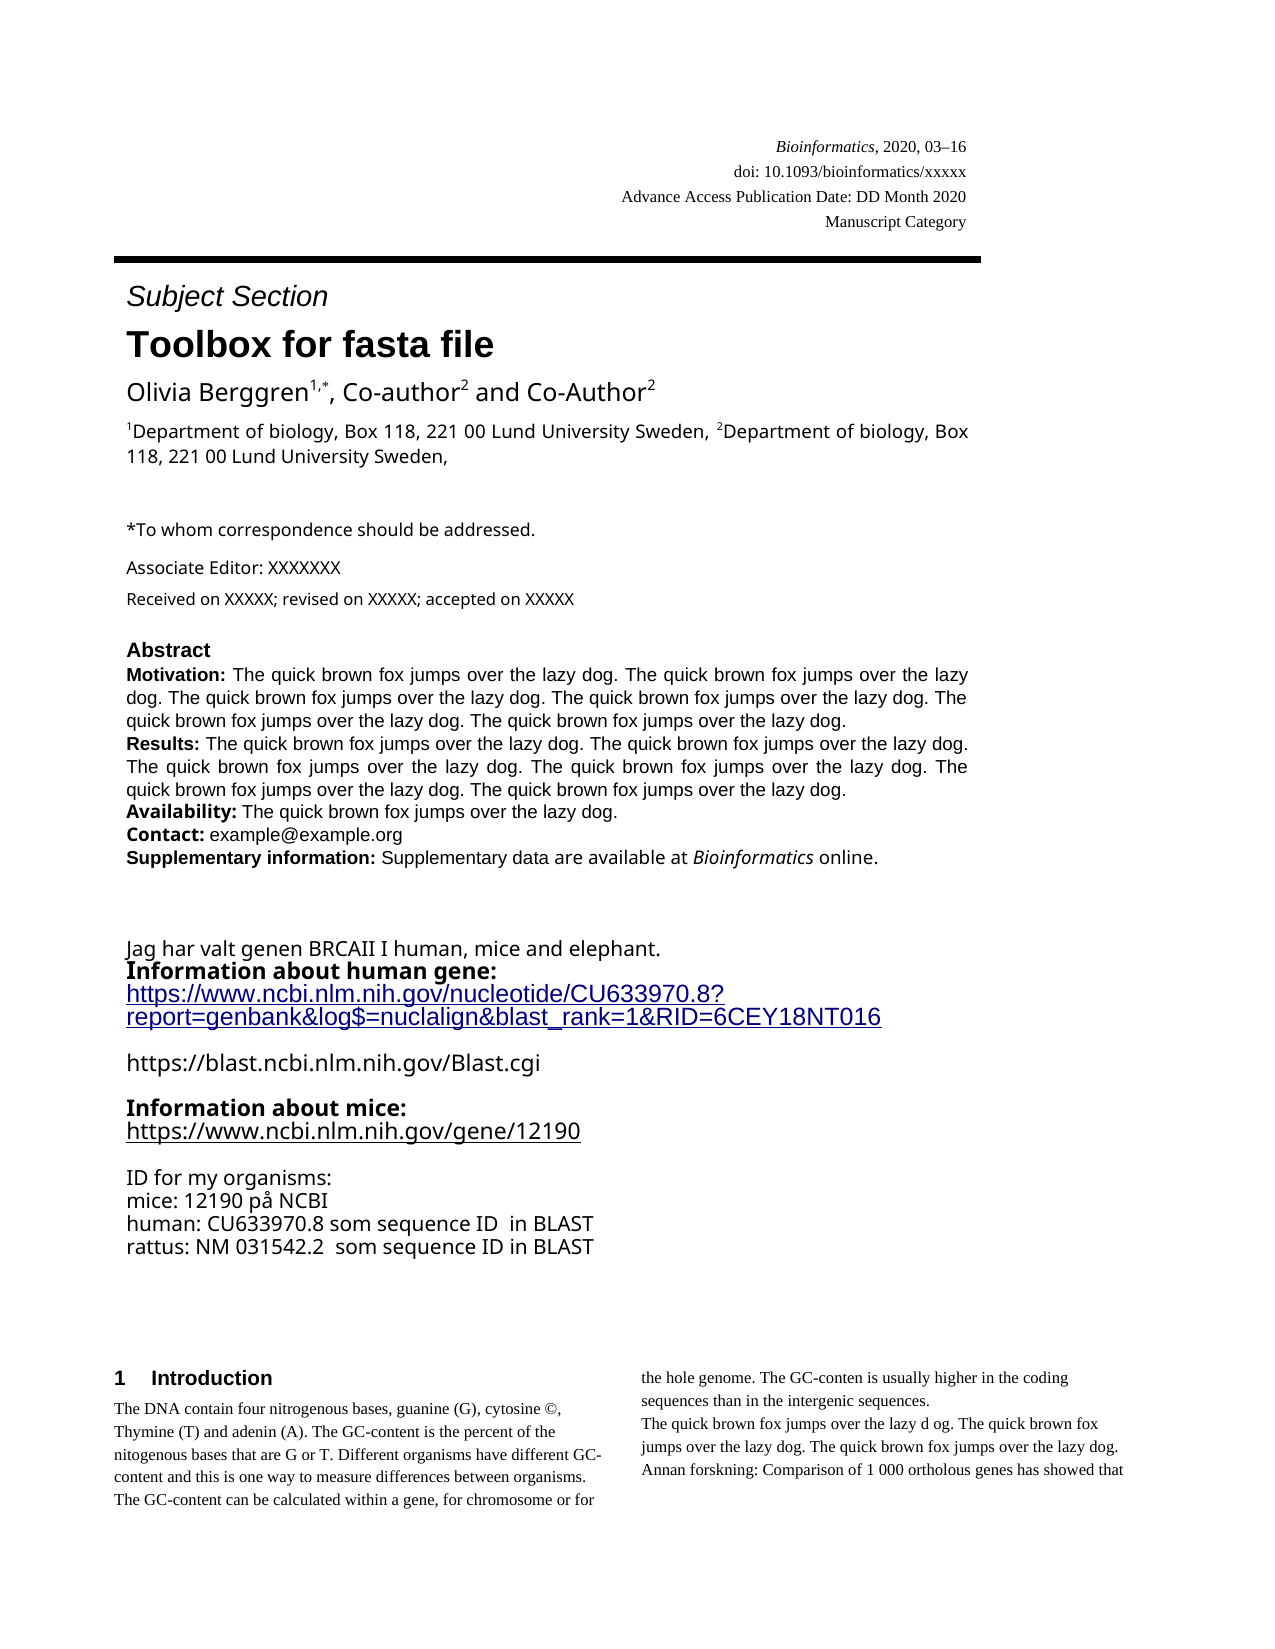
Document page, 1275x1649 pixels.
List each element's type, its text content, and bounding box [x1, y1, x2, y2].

text Manuscript Category [114, 207, 966, 232]
text The DNA contain four nitrogenous bases, guanine (G), cytosine ©, Thymine (T) and adenin (A). The GC-content is the percent of the nitogenous bases that are G or T. Different organisms have different GC-content and this is one way to measure differences between organisms. The GC-content can be calculated within a gene, for chromosome or for [114, 1396, 604, 1510]
table_header Subject Section Toolbox for fasta file Olivia Berggren1,*, Co-author2 and Co-Author2 1Department of biology, Box 118, 221 00 Lund University Sweden, 2Department of biology, Box 118, 221 00 Lund University Sweden, *To whom correspondence should be addressed. Associate Editor: XXXXXXX Received on XXXXX; revised on XXXXX; accepted on XXXXX Abstract Motivation: The quick brown fox jumps over the lazy dog. The quick brown fox jumps over the lazy dog. The quick brown fox jumps over the lazy dog. The quick brown fox jumps over the lazy dog. The quick brown fox jumps over the lazy dog. The quick brown fox jumps over the lazy dog. Results: The quick brown fox jumps over the lazy dog. The quick brown fox jumps over the lazy dog. The quick brown fox jumps over the lazy dog. The quick brown fox jumps over the lazy dog. The quick brown fox jumps over the lazy dog. The quick brown fox jumps over the lazy dog. Availability: The quick brown fox jumps over the lazy dog. Contact: example@example.org Supplementary information: Supplementary data are available at Bioinformatics online. Jag har valt genen BRCAII I human, mice and elephant. Information about human gene: https://www.ncbi.nlm.nih.gov/nucleotide/CU633970.8?report=genbank&log$=nuclalign&blast_rank=1&RID=6CEY18NT016 https://blast.ncbi.nlm.nih.gov/Blast.cgi Information about mice: https://www.ncbi.nlm.nih.gov/gene/12190 ID for my organisms: mice: 12190 på NCBI human: CU633970.8 som sequence ID in BLAST rattus: NM 031542.2 som sequence ID in BLAST [114, 263, 981, 1281]
text the hole genome. The GC-conten is usually higher in the coding sequences than in the intergenic sequences. The quick brown fox jumps over the lazy d og. The quick brown fox jumps over the lazy dog. The quick brown fox jumps over the lazy dog. Annan forskning: Comparison of 1 000 ortholous genes has showed that [641, 1366, 1131, 1480]
subtitle Introduction [114, 1366, 604, 1391]
text doi: 10.1093/bioinformatics/xxxxx [114, 157, 966, 182]
text Bioinformatics, 2020, 03–16 [114, 132, 966, 157]
text Advance Access Publication Date: DD Month 2020 [114, 182, 966, 207]
